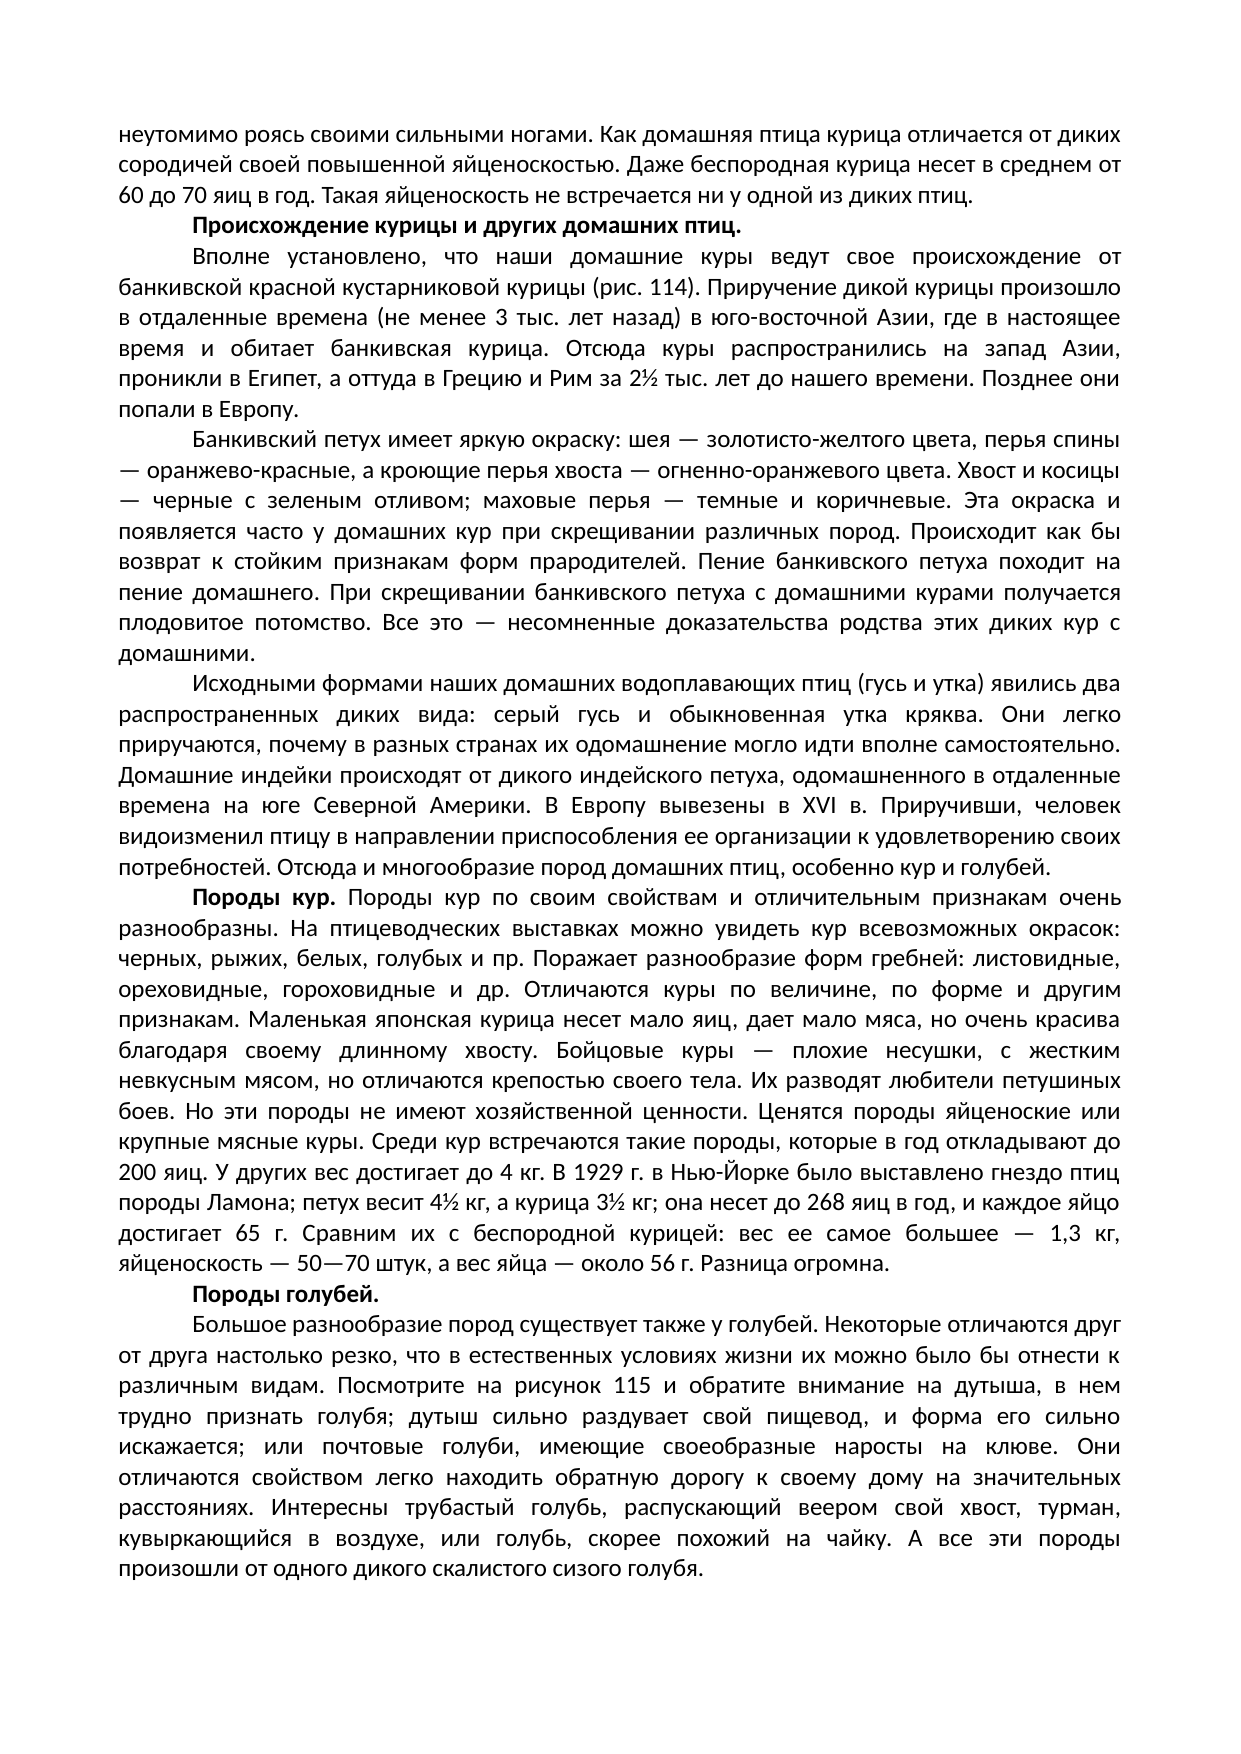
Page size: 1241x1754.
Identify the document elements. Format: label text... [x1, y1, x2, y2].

text Происхождение курицы и других домашних птиц. [118, 210, 1122, 240]
text Банкивский петух имеет яркую окраску: шея — золотисто-желтого цвета, перья спины — оранжево-красные, а кроющие перья хвоста — огненно-оранжевого цвета. Хвост и косицы — черные с зеленым отливом; маховые перья — темные и коричневые. Эта окраска и появляется часто у домашних кур при скрещивании различных пород. Происходит как бы возврат к стойким признакам форм прародителей. Пение банкивского петуха походит на пение домашнего. При скрещивании банкивского петуха с домашними курами получается плодовитое потомство. Все это — несомненные доказательства родства этих диких кур с домашними. [118, 423, 1122, 667]
text Исходными формами наших домашних водоплавающих птиц (гусь и утка) явились два распространенных диких вида: серый гусь и обыкновенная утка кряква. Они легко приручаются, почему в разных странах их одомашнение могло идти вполне самостоятельно. Домашние индейки происходят от дикого индейского петуха, одомашненного в отдаленные времена на юге Северной Америки. В Европу вывезены в XVI в. Приручивши, человек видоизменил птицу в направлении приспособления ее организации к удовлетворению своих потребностей. Отсюда и многообразие пород домашних птиц, особенно кур и голубей. [118, 667, 1122, 881]
text Породы кур. Породы кур по своим свойствам и отличительным признакам очень разнообразны. На птицеводческих выставках можно увидеть кур всевозможных окрасок: черных, рыжих, белых, голубых и пр. Поражает разнообразие форм гребней: листовидные, ореховидные, гороховидные и др. Отличаются куры по величине, по форме и другим признакам. Маленькая японская курица несет мало яиц, дает мало мяса, но очень красива благодаря своему длинному хвосту. Бойцовые куры — плохие несушки, с жестким невкусным мясом, но отличаются крепостью своего тела. Их разводят любители петушиных боев. Но эти породы не имеют хозяйственной ценности. Ценятся породы яйценоские или крупные мясные куры. Среди кур встречаются такие породы, которые в год откладывают до 200 яиц. У других вес достигает до 4 кг. В 1929 г. в Нью-Йорке было выставлено гнездо птиц породы Ламона; петух весит 4½ кг, а курица 3½ кг; она несет до 268 яиц в год, и каждое яйцо достигает 65 г. Сравним их с беспородной курицей: вес ее самое большее — 1,3 кг, яйценоскость — 50—70 штук, а вес яйца — около 56 г. Разница огромна. [118, 881, 1122, 1278]
text Вполне установлено, что наши домашние куры ведут свое происхождение от банкивской красной кустарниковой курицы (рис. 114). Приручение дикой курицы произошло в отдаленные времена (не менее 3 тыс. лет назад) в юго-восточной Азии, где в настоящее время и обитает банкивская курица. Отсюда куры распространились на запад Азии, проникли в Египет, а оттуда в Грецию и Рим за 2½ тыс. лет до нашего времени. Позднее они попали в Европу. [118, 240, 1122, 423]
text Большое разнообразие пород существует также у голубей. Некоторые отличаются друг от друга настолько резко, что в естественных условиях жизни их можно было бы отнести к различным видам. Посмотрите на рисунок 115 и обратите внимание на дутыша, в нем трудно признать голубя; дутыш сильно раздувает свой пищевод, и форма его сильно искажается; или почтовые голуби, имеющие своеобразные наросты на клюве. Они отличаются свойством легко находить обратную дорогу к своему дому на значительных расстояниях. Интересны трубастый голубь, распускающий веером свой хвост, турман, кувыркающийся в воздухе, или голубь, скорее похожий на чайку. А все эти породы произошли от одного дикого скалистого сизого голубя. [118, 1308, 1122, 1583]
text Породы голубей. [118, 1278, 1122, 1308]
text неутомимо роясь своими сильными ногами. Как домашняя птица курица отличается от диких сородичей своей повышенной яйценоскостью. Даже беспородная курица несет в среднем от 60 до 70 яиц в год. Такая яйценоскость не встречается ни у одной из диких птиц. [118, 118, 1122, 210]
